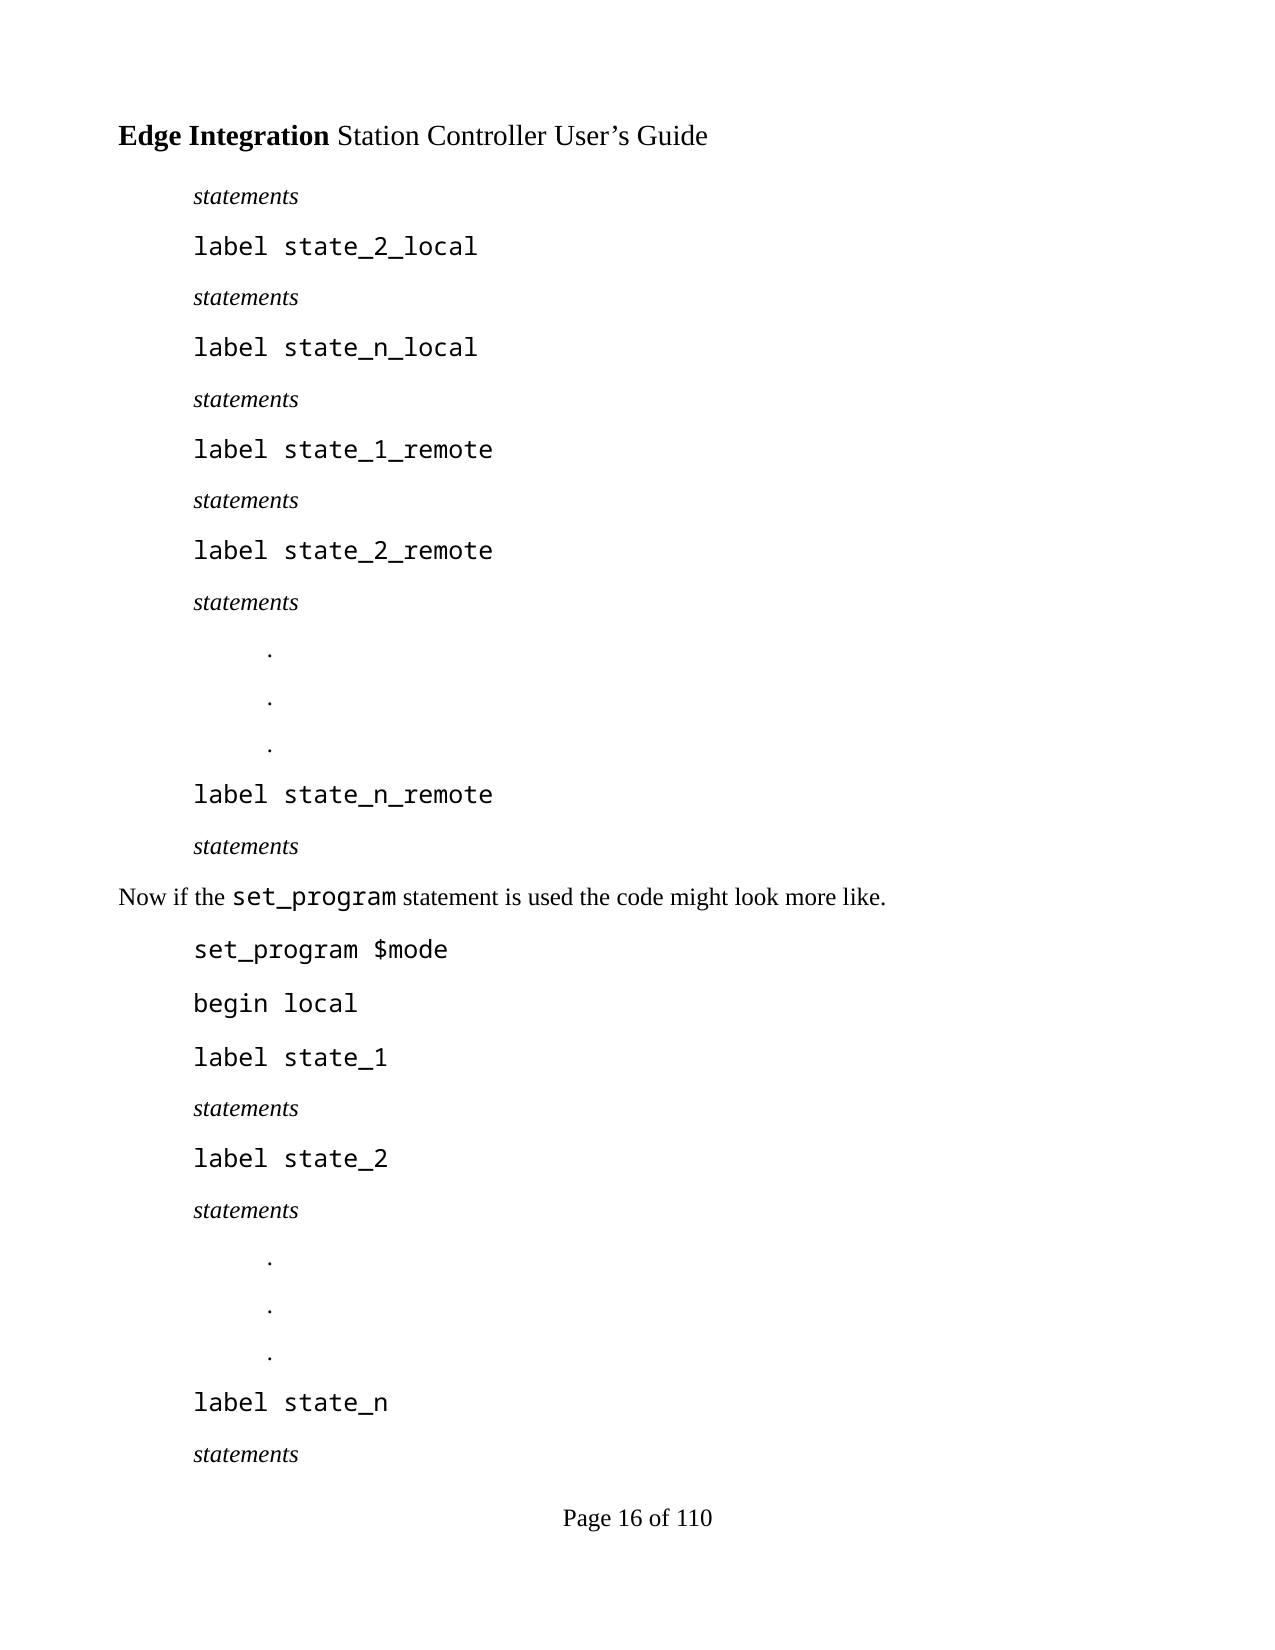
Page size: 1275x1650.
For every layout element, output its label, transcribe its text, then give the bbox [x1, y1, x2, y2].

text set_program $mode [193, 932, 1157, 966]
text label state_n [193, 1385, 1157, 1419]
text Now if the set_program statement is used the code might look more like. [118, 878, 1157, 912]
text statements [193, 282, 1157, 311]
text . [193, 1337, 1157, 1366]
text statements [193, 181, 1157, 210]
text statements [193, 587, 1157, 615]
text statements [193, 485, 1157, 514]
text statements [193, 384, 1157, 413]
text . [193, 634, 1157, 663]
text statements [193, 1093, 1157, 1122]
text label state_n_local [193, 330, 1157, 364]
text . [193, 1242, 1157, 1271]
text label state_2 [193, 1141, 1157, 1175]
text statements [193, 1439, 1157, 1468]
text statements [193, 1195, 1157, 1223]
text statements [193, 831, 1157, 859]
text . [193, 682, 1157, 711]
text label state_1_remote [193, 431, 1157, 466]
text begin local [193, 986, 1157, 1020]
text label state_1 [193, 1039, 1157, 1074]
text . [193, 1290, 1157, 1319]
text label state_n_remote [193, 777, 1157, 811]
text label state_2_local [193, 229, 1157, 263]
text label state_2_remote [193, 533, 1157, 567]
text . [193, 729, 1157, 758]
